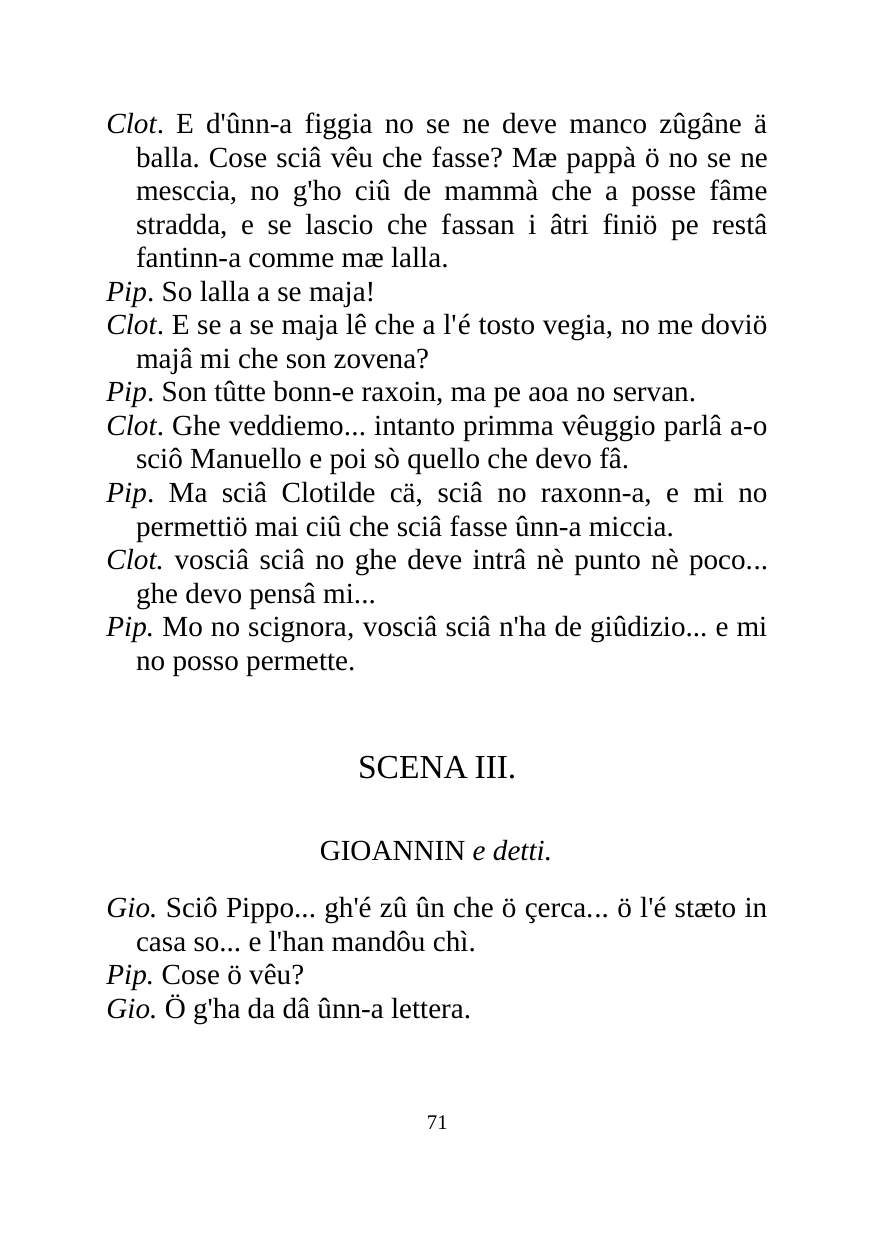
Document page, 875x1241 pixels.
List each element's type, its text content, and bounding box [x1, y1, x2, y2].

text Pip. So lalla a se maja! [106, 274, 768, 307]
text Pip. Ma sciâ Clotilde cä, sciâ no raxonn-a, e mi no permettiö mai ciû che sciâ fasse ûnn-a miccia. [106, 475, 768, 542]
text Pip. Mo no scignora, vosciâ sciâ n'ha de giûdizio... e mi no posso permette. [106, 609, 768, 676]
text Gio. Ö g'ha da dâ ûnn-a lettera. [106, 991, 768, 1024]
text Gio. Sciô Pippo... gh'é zû ûn che ö çerca... ö l'é stæto in casa so... e l'han mandôu chì. [106, 890, 768, 957]
text Pip. Son tûtte bonn-e raxoin, ma pe aoa no servan. [106, 374, 768, 408]
text Clot. E d'ûnn-a figgia no se ne deve manco zûgâne ä balla. Cose sciâ vêu che fasse? Mæ pappà ö no se ne mesccia, no g'ho ciû de mammà che a posse fâme stradda, e se lascio che fassan i âtri finiö pe restâ fantinn-a comme mæ lalla. [106, 106, 768, 274]
text Clot. Ghe veddiemo... intanto primma vêuggio parlâ a-o sciô Manuello e poi sò quello che devo fâ. [106, 408, 768, 475]
text Pip. Cose ö vêu? [106, 957, 768, 991]
subtitle SCENA III. [106, 747, 768, 786]
text Clot. E se a se maja lê che a l'é tosto vegia, no me doviö majâ mi che son zovena? [106, 307, 768, 374]
text GIOANNIN e detti. [106, 833, 768, 867]
text Clot. vosciâ sciâ no ghe deve intrâ nè punto nè poco... ghe devo pensâ mi... [106, 542, 768, 609]
